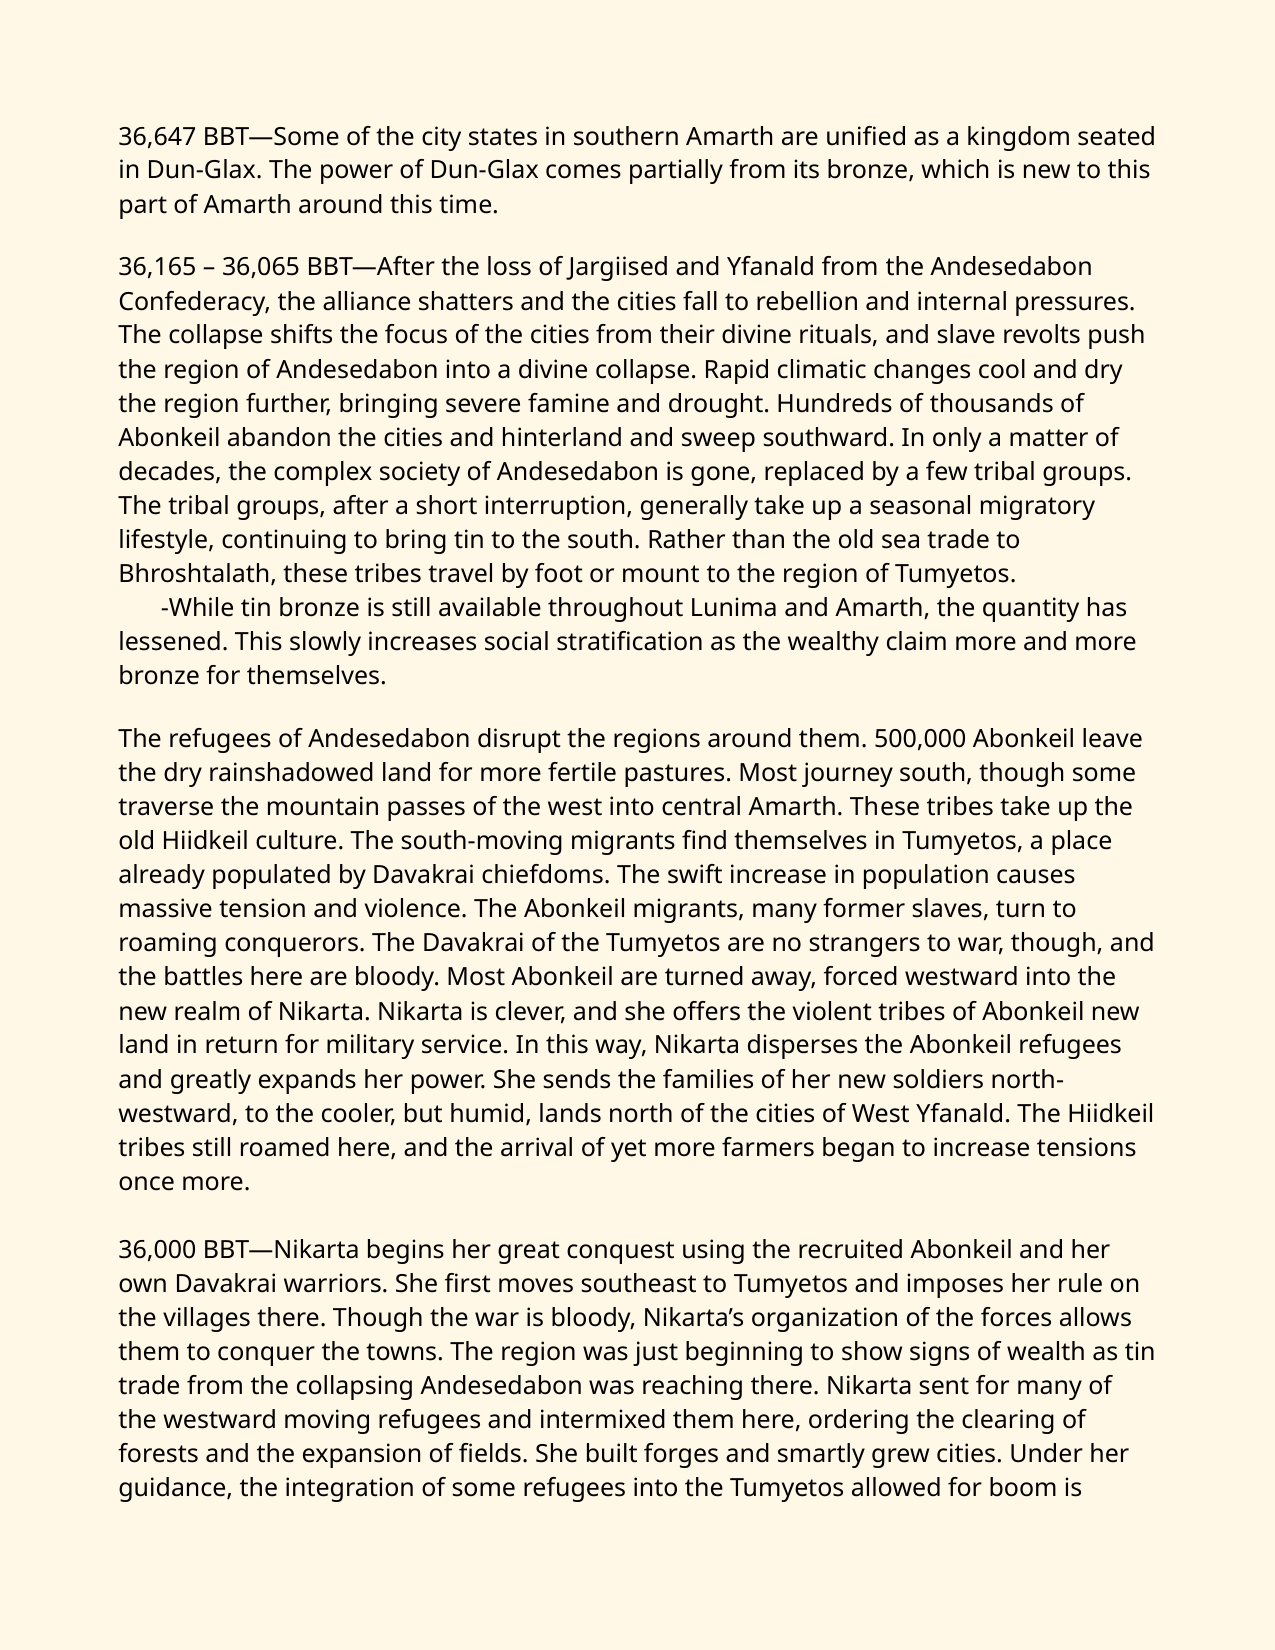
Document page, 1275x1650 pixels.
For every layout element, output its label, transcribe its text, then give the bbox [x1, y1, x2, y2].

text -While tin bronze is still available throughout Lunima and Amarth, the quantity has lessened. This slowly increases social stratification as the wealthy claim more and more bronze for themselves. [118, 590, 1157, 692]
text 36,000 BBT—Nikarta begins her great conquest using the recruited Abonkeil and her own Davakrai warriors. She first moves southeast to Tumyetos and imposes her rule on the villages there. Though the war is bloody, Nikarta’s organization of the forces allows them to conquer the towns. The region was just beginning to show signs of wealth as tin trade from the collapsing Andesedabon was reaching there. Nikarta sent for many of the westward moving refugees and intermixed them here, ordering the clearing of forests and the expansion of fields. She built forges and smartly grew cities. Under her guidance, the integration of some refugees into the Tumyetos allowed for boom is [118, 1232, 1157, 1504]
text 36,647 BBT—Some of the city states in southern Amarth are unified as a kingdom seated in Dun-Glax. The power of Dun-Glax comes partially from its bronze, which is new to this part of Amarth around this time. [118, 118, 1157, 220]
text The refugees of Andesedabon disrupt the regions around them. 500,000 Abonkeil leave the dry rainshadowed land for more fertile pastures. Most journey south, though some traverse the mountain passes of the west into central Amarth. These tribes take up the old Hiidkeil culture. The south-moving migrants find themselves in Tumyetos, a place already populated by Davakrai chiefdoms. The swift increase in population causes massive tension and violence. The Abonkeil migrants, many former slaves, turn to roaming conquerors. The Davakrai of the Tumyetos are no strangers to war, though, and the battles here are bloody. Most Abonkeil are turned away, forced westward into the new realm of Nikarta. Nikarta is clever, and she offers the violent tribes of Abonkeil new land in return for military service. In this way, Nikarta disperses the Abonkeil refugees and greatly expands her power. She sends the families of her new soldiers north-westward, to the cooler, but humid, lands north of the cities of West Yfanald. The Hiidkeil tribes still roamed here, and the arrival of yet more farmers began to increase tensions once more. [118, 721, 1157, 1197]
text 36,165 – 36,065 BBT—After the loss of Jargiised and Yfanald from the Andesedabon Confederacy, the alliance shatters and the cities fall to rebellion and internal pressures. The collapse shifts the focus of the cities from their divine rituals, and slave revolts push the region of Andesedabon into a divine collapse. Rapid climatic changes cool and dry the region further, bringing severe famine and drought. Hundreds of thousands of Abonkeil abandon the cities and hinterland and sweep southward. In only a matter of decades, the complex society of Andesedabon is gone, replaced by a few tribal groups. The tribal groups, after a short interruption, generally take up a seasonal migratory lifestyle, continuing to bring tin to the south. Rather than the old sea trade to Bhroshtalath, these tribes travel by foot or mount to the region of Tumyetos. [118, 249, 1157, 590]
